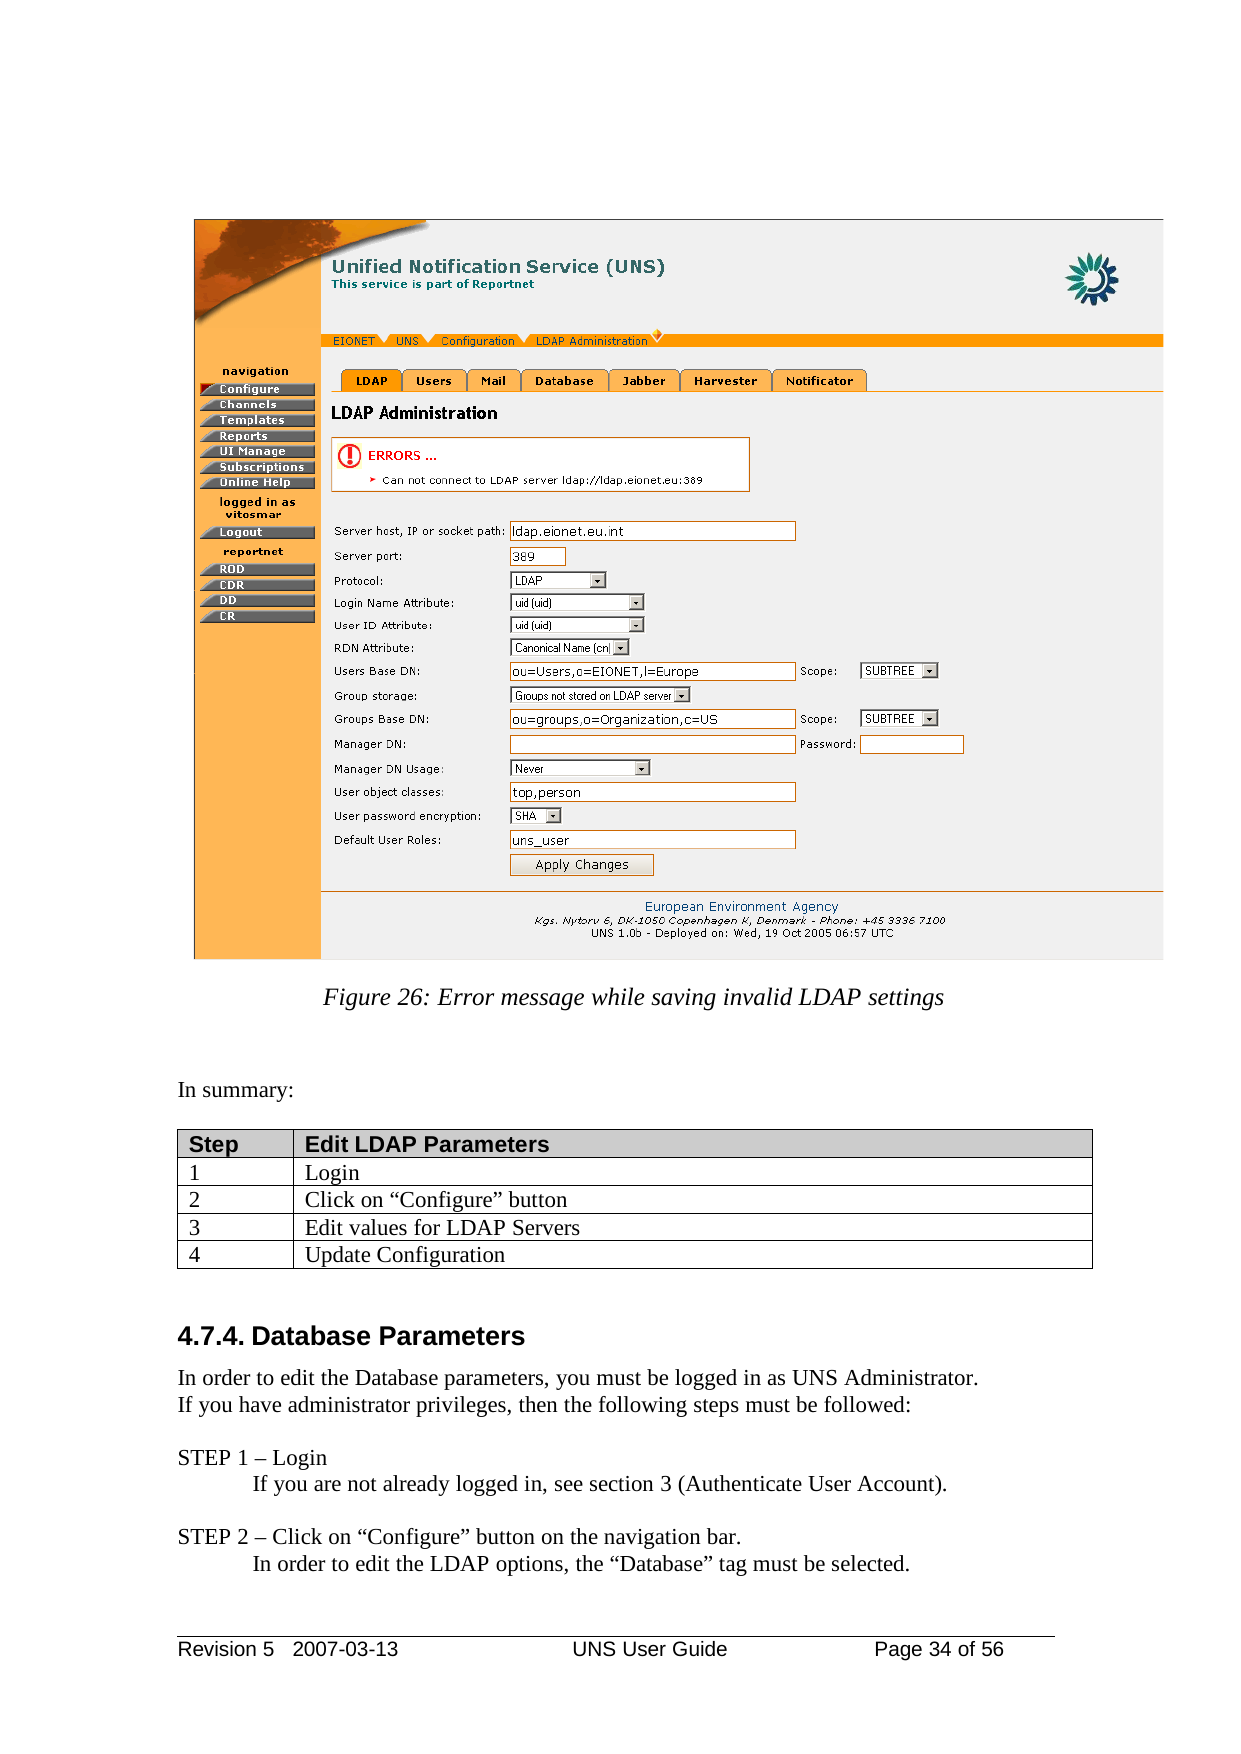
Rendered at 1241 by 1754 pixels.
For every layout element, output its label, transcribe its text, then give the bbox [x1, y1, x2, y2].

table_cell 4 [178, 1241, 293, 1268]
text In order to edit the Database parameters, you must be logged in as UNS Administrator. [177, 1364, 1092, 1390]
text If you are not already logged in, see section 3 (Authenticate User Account). [177, 1470, 1092, 1497]
text If you have administrator privileges, then the following steps must be followed: [177, 1390, 1092, 1417]
table_cell 3 [178, 1214, 293, 1240]
subtitle Database Parameters [177, 1320, 1092, 1351]
table_cell Click on “Configure” button [294, 1186, 1092, 1212]
text STEP 2 – Click on “Configure” button on the navigation bar. [177, 1523, 1092, 1550]
table_cell Update Configuration [294, 1241, 1092, 1268]
table_cell Edit values for LDAP Servers [294, 1214, 1092, 1240]
picture [193, 219, 1164, 960]
table_cell Login [294, 1158, 1092, 1185]
table_header Edit LDAP Parameters [294, 1130, 1092, 1157]
text STEP 1 – Login [177, 1443, 1092, 1470]
table_cell 2 [178, 1186, 293, 1212]
text In summary: [177, 1076, 1092, 1103]
text Figure 26: Error message while saving invalid LDAP settings [177, 981, 1092, 1010]
table_cell 1 [178, 1158, 293, 1185]
table_header Step [178, 1130, 293, 1157]
text In order to edit the LDAP options, the “Database” tag must be selected. [252, 1550, 1092, 1576]
